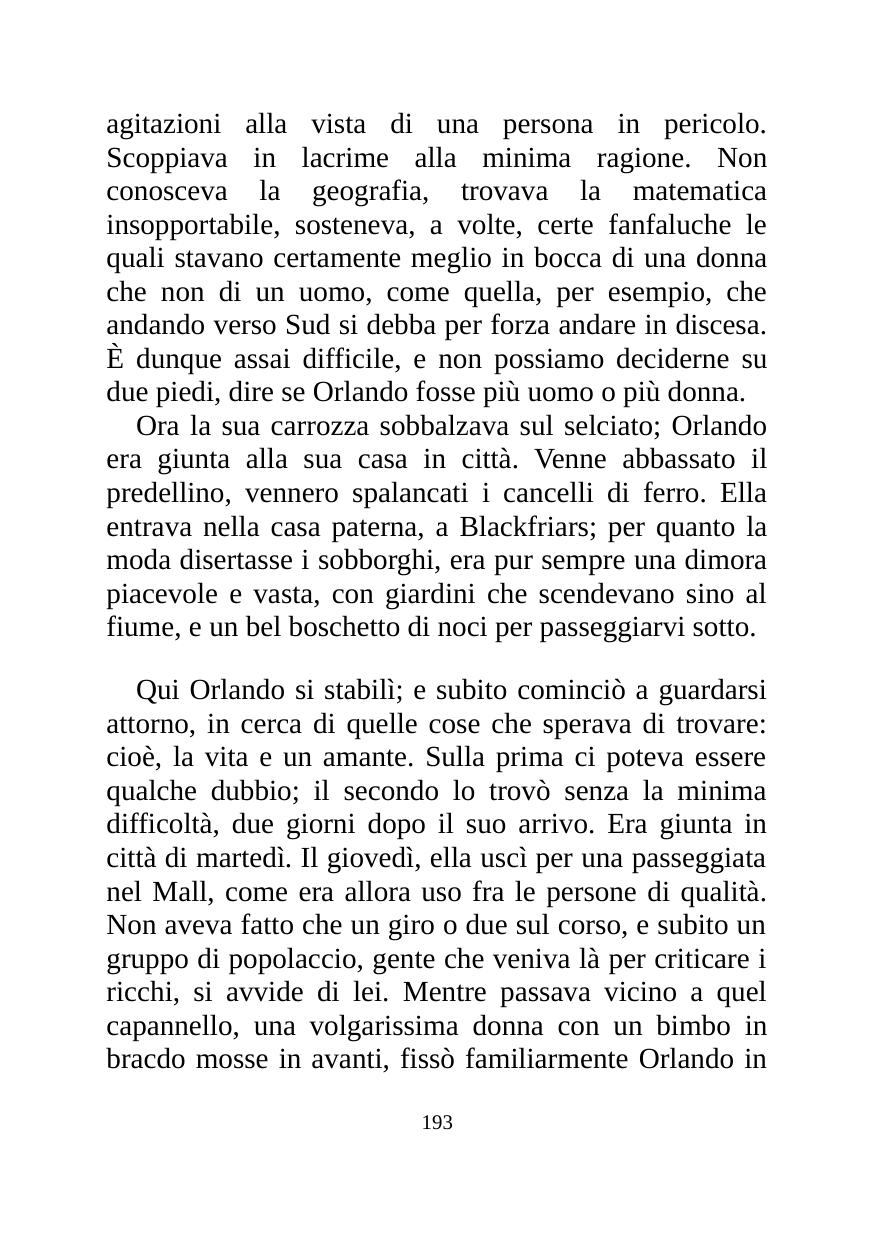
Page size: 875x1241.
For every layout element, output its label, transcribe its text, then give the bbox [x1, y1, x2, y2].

text Ora la sua carrozza sobbalzava sul selciato; Orlando era giunta alla sua casa in città. Venne abbassato il predellino, vennero spalancati i cancelli di ferro. Ella entrava nella casa paterna, a Blackfriars; per quanto la moda disertasse i sobborghi, era pur sempre una dimora piacevole e vasta, con giardini che scendevano sino al fiume, e un bel boschetto di noci per passeggiarvi sotto. [106, 408, 768, 643]
text agitazioni alla vista di una persona in pericolo. Scoppiava in lacrime alla minima ragione. Non conosceva la geografia, trovava la matematica insopportabile, sosteneva, a volte, certe fanfaluche le quali stavano certamente meglio in bocca di una donna che non di un uomo, come quella, per esempio, che andando verso Sud si debba per forza andare in discesa. È dunque assai difficile, e non possiamo deciderne su due piedi, dire se Orlando fosse più uomo o più donna. [106, 106, 768, 408]
text Qui Orlando si stabilì; e subito cominciò a guardarsi attorno, in cerca di quelle cose che sperava di trovare: cioè, la vita e un amante. Sulla prima ci poteva essere qualche dubbio; il secondo lo trovò senza la minima difficoltà, due giorni dopo il suo arrivo. Era giunta in città di martedì. Il giovedì, ella uscì per una passeggiata nel Mall, come era allora uso fra le persone di qualità. Non aveva fatto che un giro o due sul corso, e subito un gruppo di popolaccio, gente che veniva là per criticare i ricchi, si avvide di lei. Mentre passava vicino a quel capannello, una volgarissima donna con un bimbo in bracdo mosse in avanti, fissò familiarmente Orlando in [106, 672, 768, 1075]
